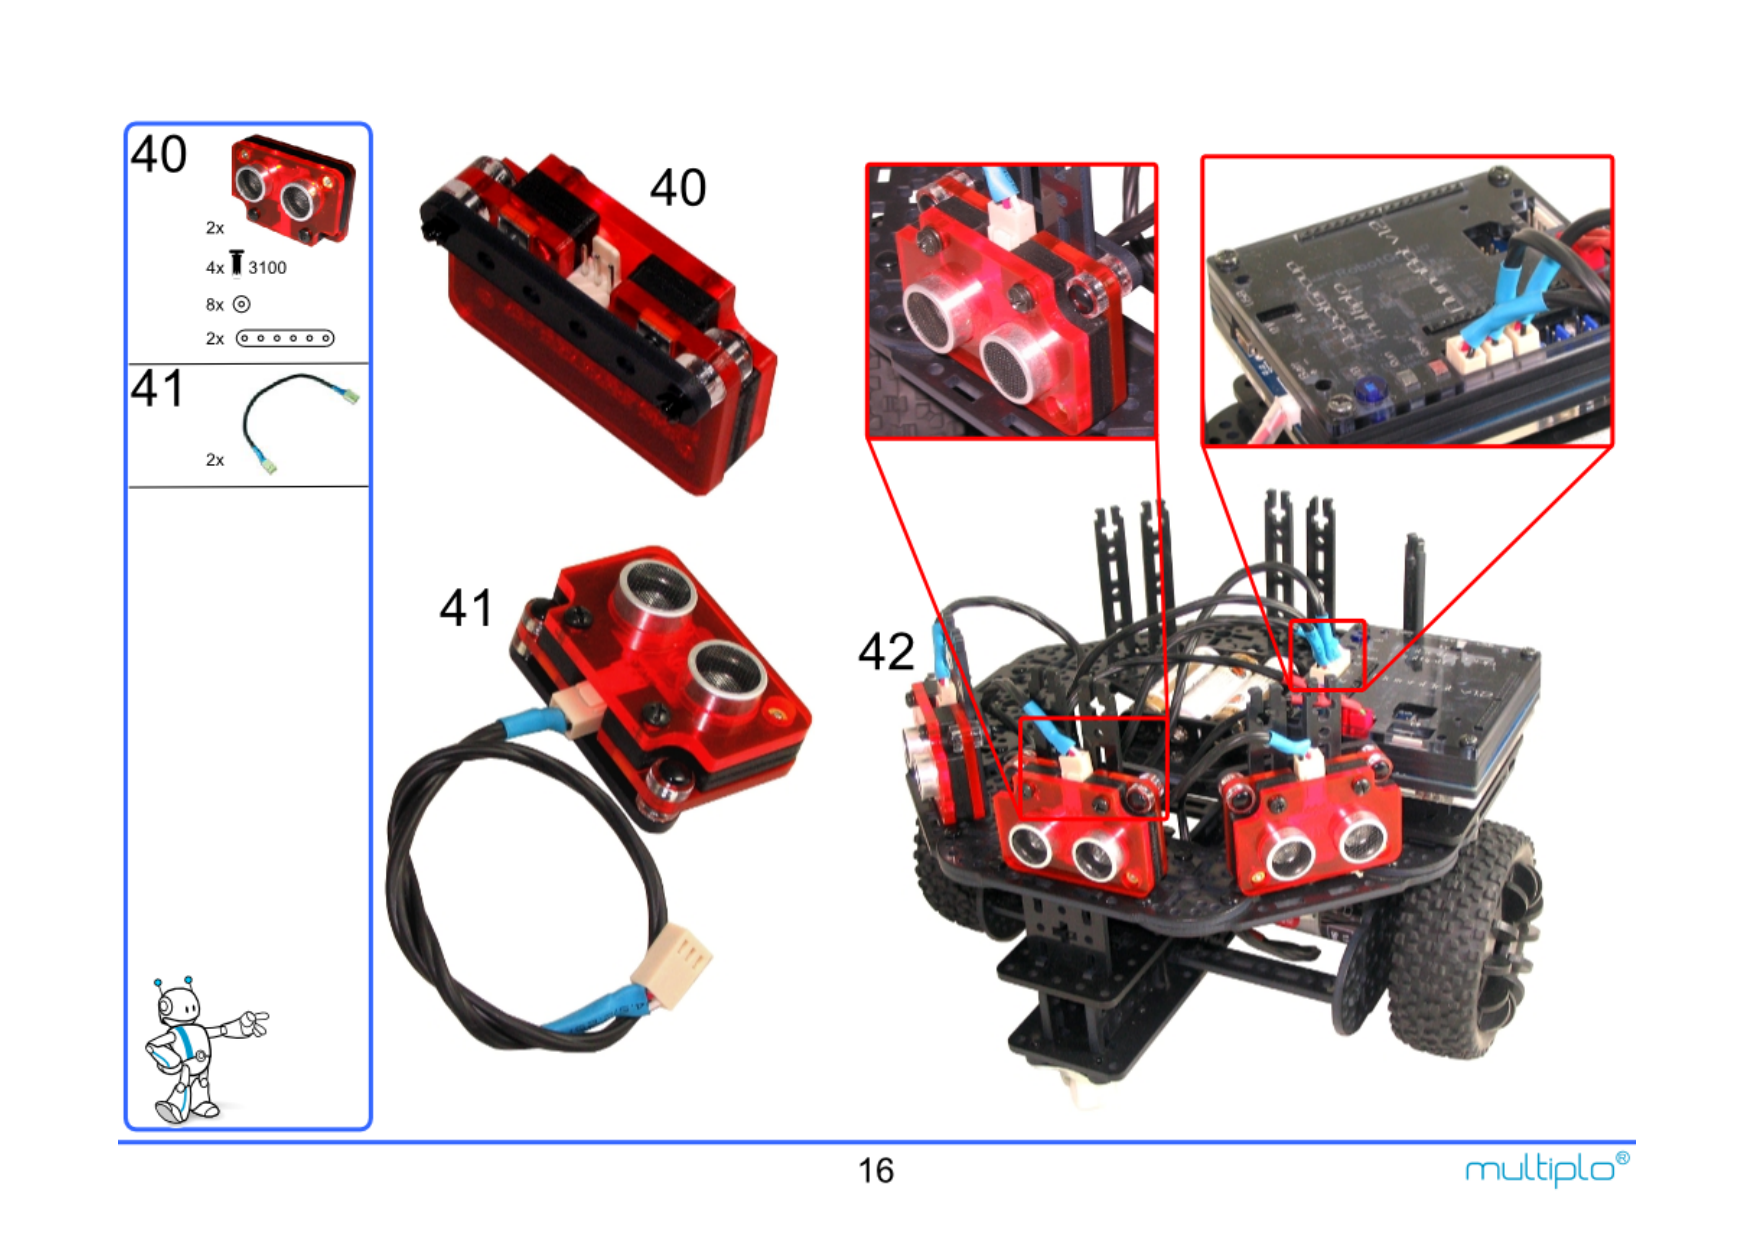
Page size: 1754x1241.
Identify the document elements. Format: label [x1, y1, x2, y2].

picture [118, 118, 1636, 1192]
